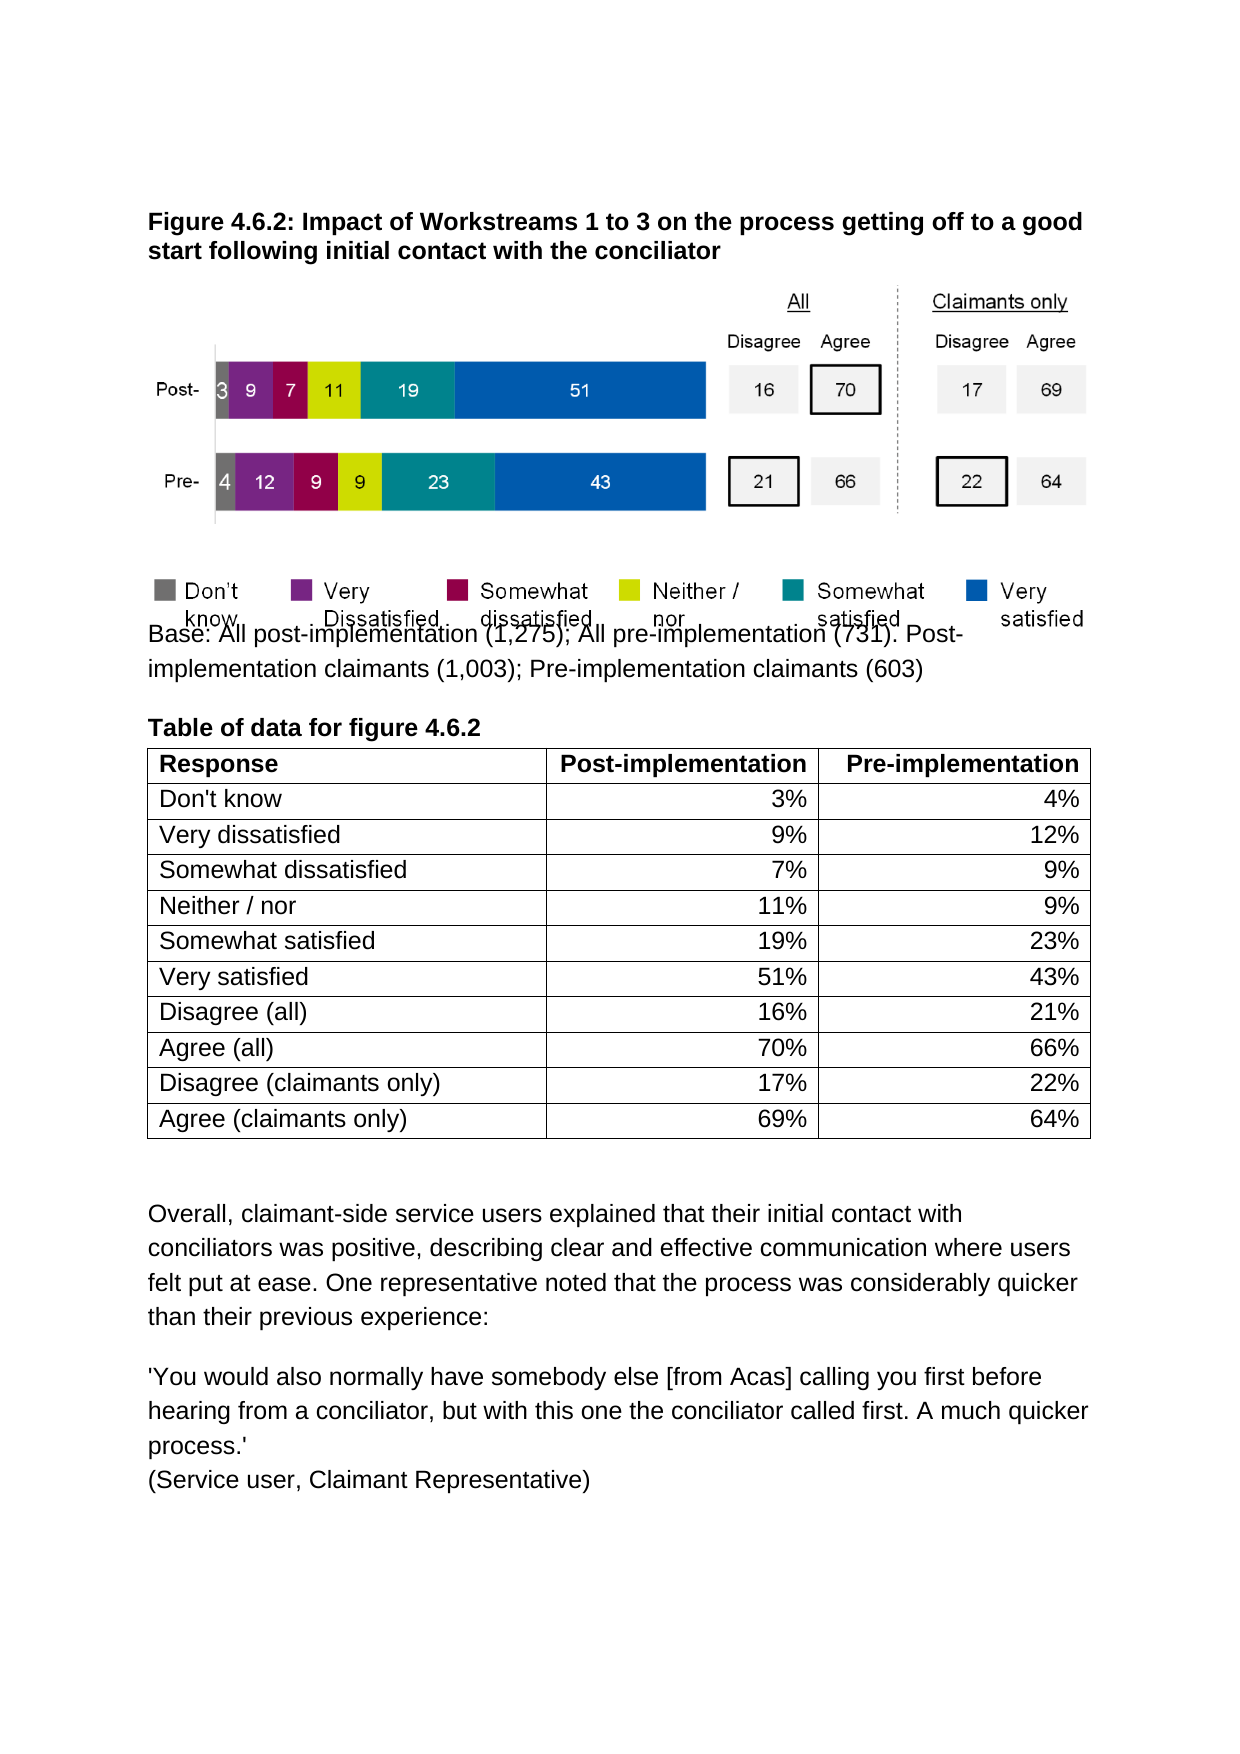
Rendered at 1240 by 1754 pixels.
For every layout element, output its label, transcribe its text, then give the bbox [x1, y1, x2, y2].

table_cell 12% [819, 820, 1090, 854]
text Table of data for figure 4.6.2 [148, 713, 1092, 742]
table_cell Very dissatisfied [148, 820, 546, 854]
table_cell 69% [547, 1104, 818, 1138]
table_cell 4% [819, 784, 1090, 819]
table_cell 9% [547, 820, 818, 854]
table_cell 7% [547, 855, 818, 890]
text Base: All post-implementation (1,275); All pre-implementation (731). Post-implementation claimants (1,003); Pre-implementation claimants (603) [148, 549, 1092, 682]
table_header Pre-implementation [819, 749, 1090, 783]
table_cell Agree (all) [148, 1033, 546, 1067]
table_cell 23% [819, 926, 1090, 961]
table_cell Somewhat dissatisfied [148, 855, 546, 890]
table_cell Somewhat satisfied [148, 926, 546, 961]
table_cell 51% [547, 962, 818, 996]
table_header Post-implementation [547, 749, 818, 783]
table_cell 11% [547, 891, 818, 925]
table_cell 22% [819, 1068, 1090, 1103]
table_cell 3% [547, 784, 818, 819]
table_cell 64% [819, 1104, 1090, 1138]
table_cell 9% [819, 855, 1090, 890]
table_cell Disagree (all) [148, 997, 546, 1032]
table_cell Neither / nor [148, 891, 546, 925]
table_cell Disagree (claimants only) [148, 1068, 546, 1103]
table_header Response [148, 749, 546, 783]
text Overall, claimant-side service users explained that their initial contact with conciliators was positive, describing clear and effective communication where users felt put at ease. One representative noted that the process was considerably quicker than their previous experience: [148, 1199, 1092, 1331]
text 'You would also normally have somebody else [from Acas] calling you first before hearing from a conciliator, but with this one the conciliator called first. A much quicker process.' [148, 1362, 1092, 1459]
table_cell Don't know [148, 784, 546, 819]
text Figure 4.6.2: Impact of Workstreams 1 to 3 on the process getting off to a good start following initial contact with the conciliator [148, 207, 1092, 264]
table_cell Very satisfied [148, 962, 546, 996]
table_cell 16% [547, 997, 818, 1032]
text (Service user, Claimant Representative) [148, 1465, 1092, 1494]
table_cell 66% [819, 1033, 1090, 1067]
table_cell 21% [819, 997, 1090, 1032]
table_cell 70% [547, 1033, 818, 1067]
table_cell Agree (claimants only) [148, 1104, 546, 1138]
table_cell 43% [819, 962, 1090, 996]
table_cell 9% [819, 891, 1090, 925]
table_cell 19% [547, 926, 818, 961]
table_cell 17% [547, 1068, 818, 1103]
